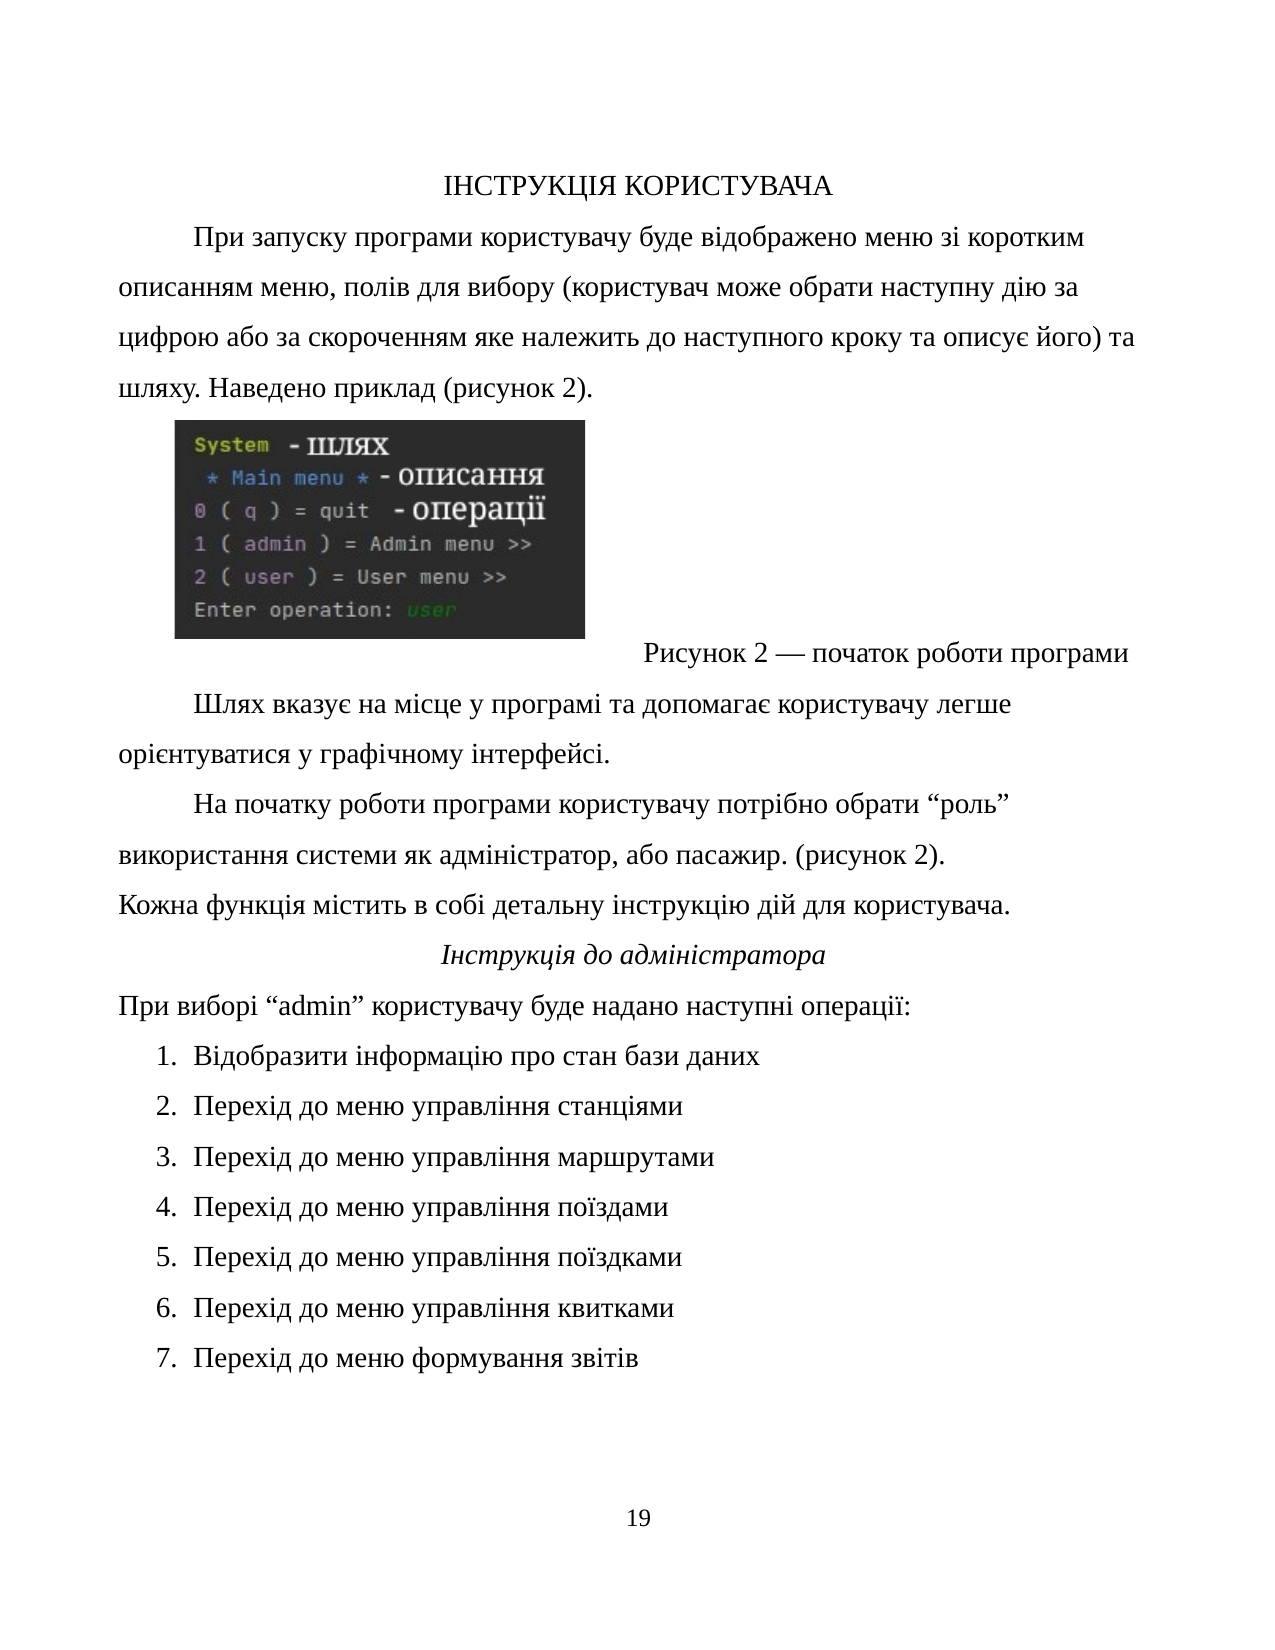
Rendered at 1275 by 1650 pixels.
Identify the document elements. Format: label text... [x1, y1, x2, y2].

text На початку роботи програми користувачу потрібно обрати “роль” використання системи як адміністратор, або пасажир. (рисунок 2). [118, 787, 1158, 870]
list Перехід до меню управління маршрутами [156, 1139, 1158, 1172]
text Кожна функція містить в собі детальну інструкцію дій для користувача. [118, 887, 1158, 921]
list Перехід до меню управління квитками [156, 1290, 1158, 1323]
text ІНСТРУКЦІЯ КОРИСТУВАЧА [118, 168, 1158, 202]
list Перехід до меню управління поїздами [156, 1189, 1158, 1223]
text Інструкція до адміністратора [118, 937, 1158, 971]
list Відобразити інформацію про стан бази даних [156, 1038, 1158, 1072]
list Перехід до меню формування звітів [156, 1340, 1158, 1373]
text Шлях вказує на місце у програмі та допомагає користувачу легше орієнтуватися у графічному інтерфейсі. [118, 686, 1158, 770]
list Перехід до меню управління поїздками [156, 1239, 1158, 1273]
text При виборі “admin” користувачу буде надано наступні операції: [118, 988, 1158, 1021]
text При запуску програми користувачу буде відображено меню зі коротким описанням меню, полів для вибору (користувач може обрати наступну дію за цифрою або за скороченням яке належить до наступного кроку та описує його) та шляху. Наведено приклад (рисунок 2). [118, 219, 1158, 403]
list Перехід до меню управління станціями [156, 1088, 1158, 1122]
text Рисунок 2 — початок роботи програми [118, 636, 1158, 669]
picture [174, 420, 586, 639]
